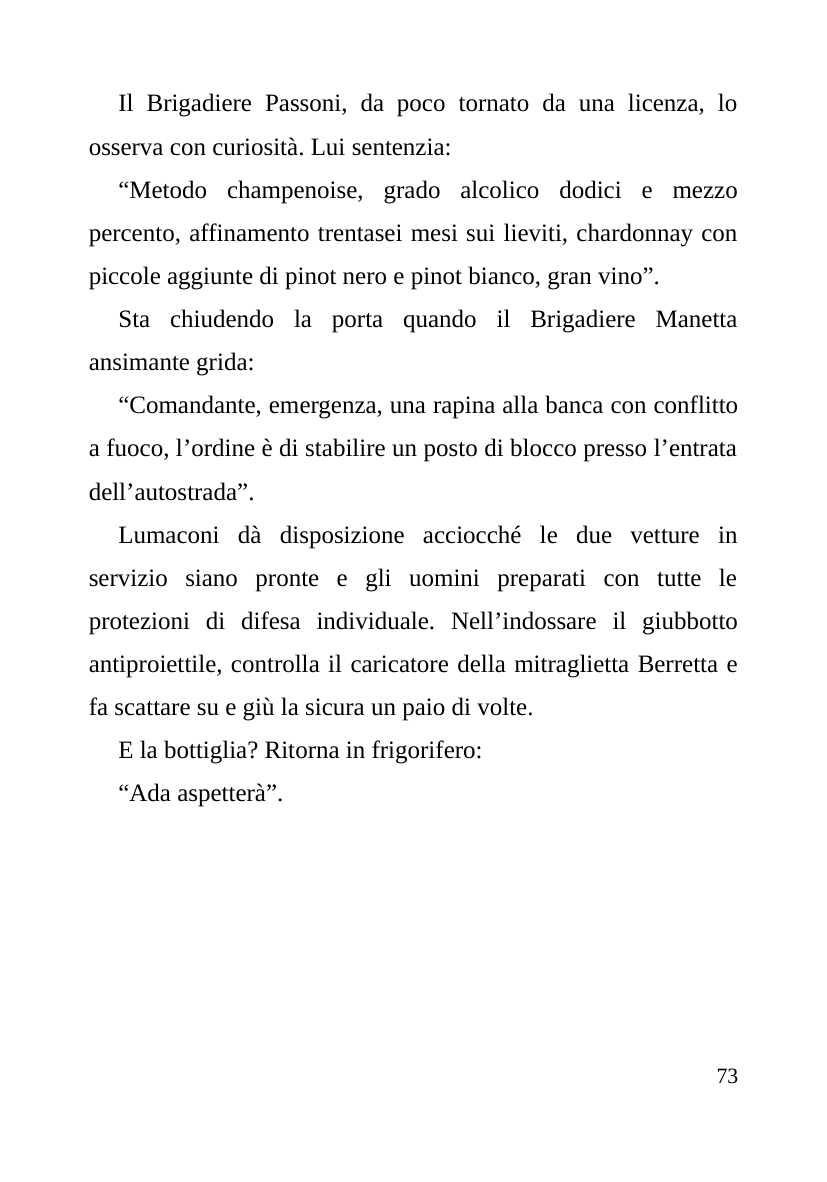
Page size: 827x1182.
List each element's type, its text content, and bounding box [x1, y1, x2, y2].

text E la bottiglia? Ritorna in frigorifero: [88, 735, 738, 764]
text Il Brigadiere Passoni, da poco tornato da una licenza, lo osserva con curiosità. Lui sentenzia: [88, 88, 738, 160]
text Sta chiudendo la porta quando il Brigadiere Manetta ansimante grida: [88, 304, 738, 376]
text “Ada aspetterà”. [88, 778, 738, 807]
text Lumaconi dà disposizione acciocché le due vetture in servizio siano pronte e gli uomini preparati con tutte le protezioni di difesa individuale. Nell’indossare il giubbotto antiproiettile, controlla il caricatore della mitraglietta Berretta e fa scattare su e giù la sicura un paio di volte. [88, 520, 738, 721]
text “Comandante, emergenza, una rapina alla banca con conflitto a fuoco, l’ordine è di stabilire un posto di blocco presso l’entrata dell’autostrada”. [88, 390, 738, 505]
text “Metodo champenoise, grado alcolico dodici e mezzo percento, affinamento trentasei mesi sui lieviti, chardonnay con piccole aggiunte di pinot nero e pinot bianco, gran vino”. [88, 175, 738, 290]
